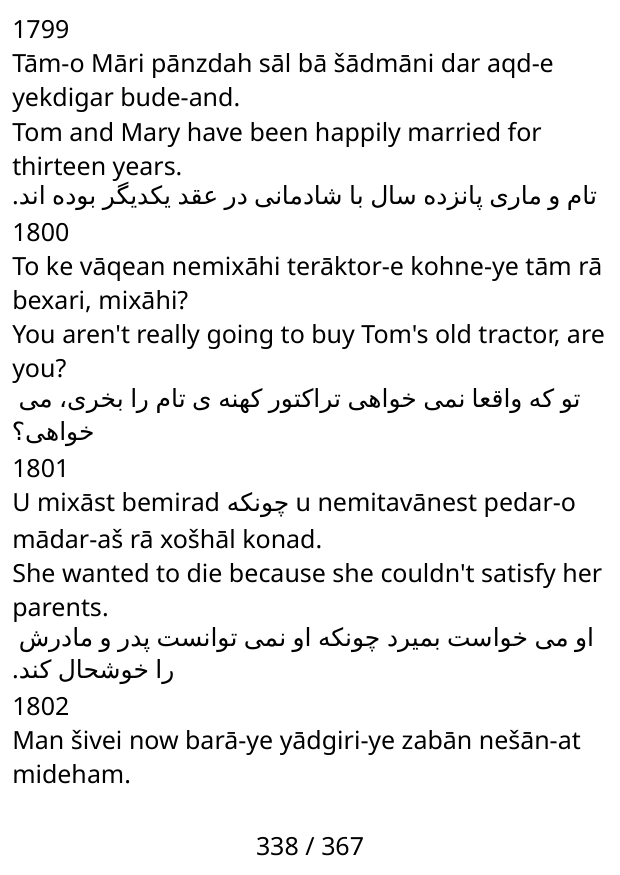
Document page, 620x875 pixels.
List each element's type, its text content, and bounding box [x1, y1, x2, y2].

text تو که واقعا نمی خواهی تراکتور کهنه ی تام را بخری، می خواهی؟ [12, 385, 607, 450]
text You aren't really going to buy Tom's old tractor, are you? [12, 317, 607, 385]
text 1799 [12, 12, 607, 46]
text U mi‌xāst bemirad چونکه u nemi‌tavānest pedar-o mādar-aš rā xošhāl konad. [12, 484, 607, 556]
text 1802 [12, 689, 607, 723]
text Tom and Mary have been happily married for thirteen years. [12, 114, 607, 182]
text 1801 [12, 450, 607, 484]
text 1800 [12, 215, 607, 249]
text Tām-o Māri pānzdah sāl bā šādmāni dar aqd-e yekdigar bude-and. [12, 46, 607, 114]
text او می خواست بمیرد چونکه او نمی توانست پدر و مادرش را خوشحال کند. [12, 624, 607, 689]
text She wanted to die because she couldn't satisfy her parents. [12, 556, 607, 624]
text Man šivei now barā-ye yādgiri-ye zabān nešān-at mi‌deham. [12, 723, 607, 791]
text تام و ماری پانزده سال با شادمانی در عقد یکدیگر بوده اند. [12, 182, 607, 215]
text To ke vāqean nemi‌xāhi terāktor-e kohne‌-ye tām rā bexari, mi‌xāhi? [12, 249, 607, 317]
